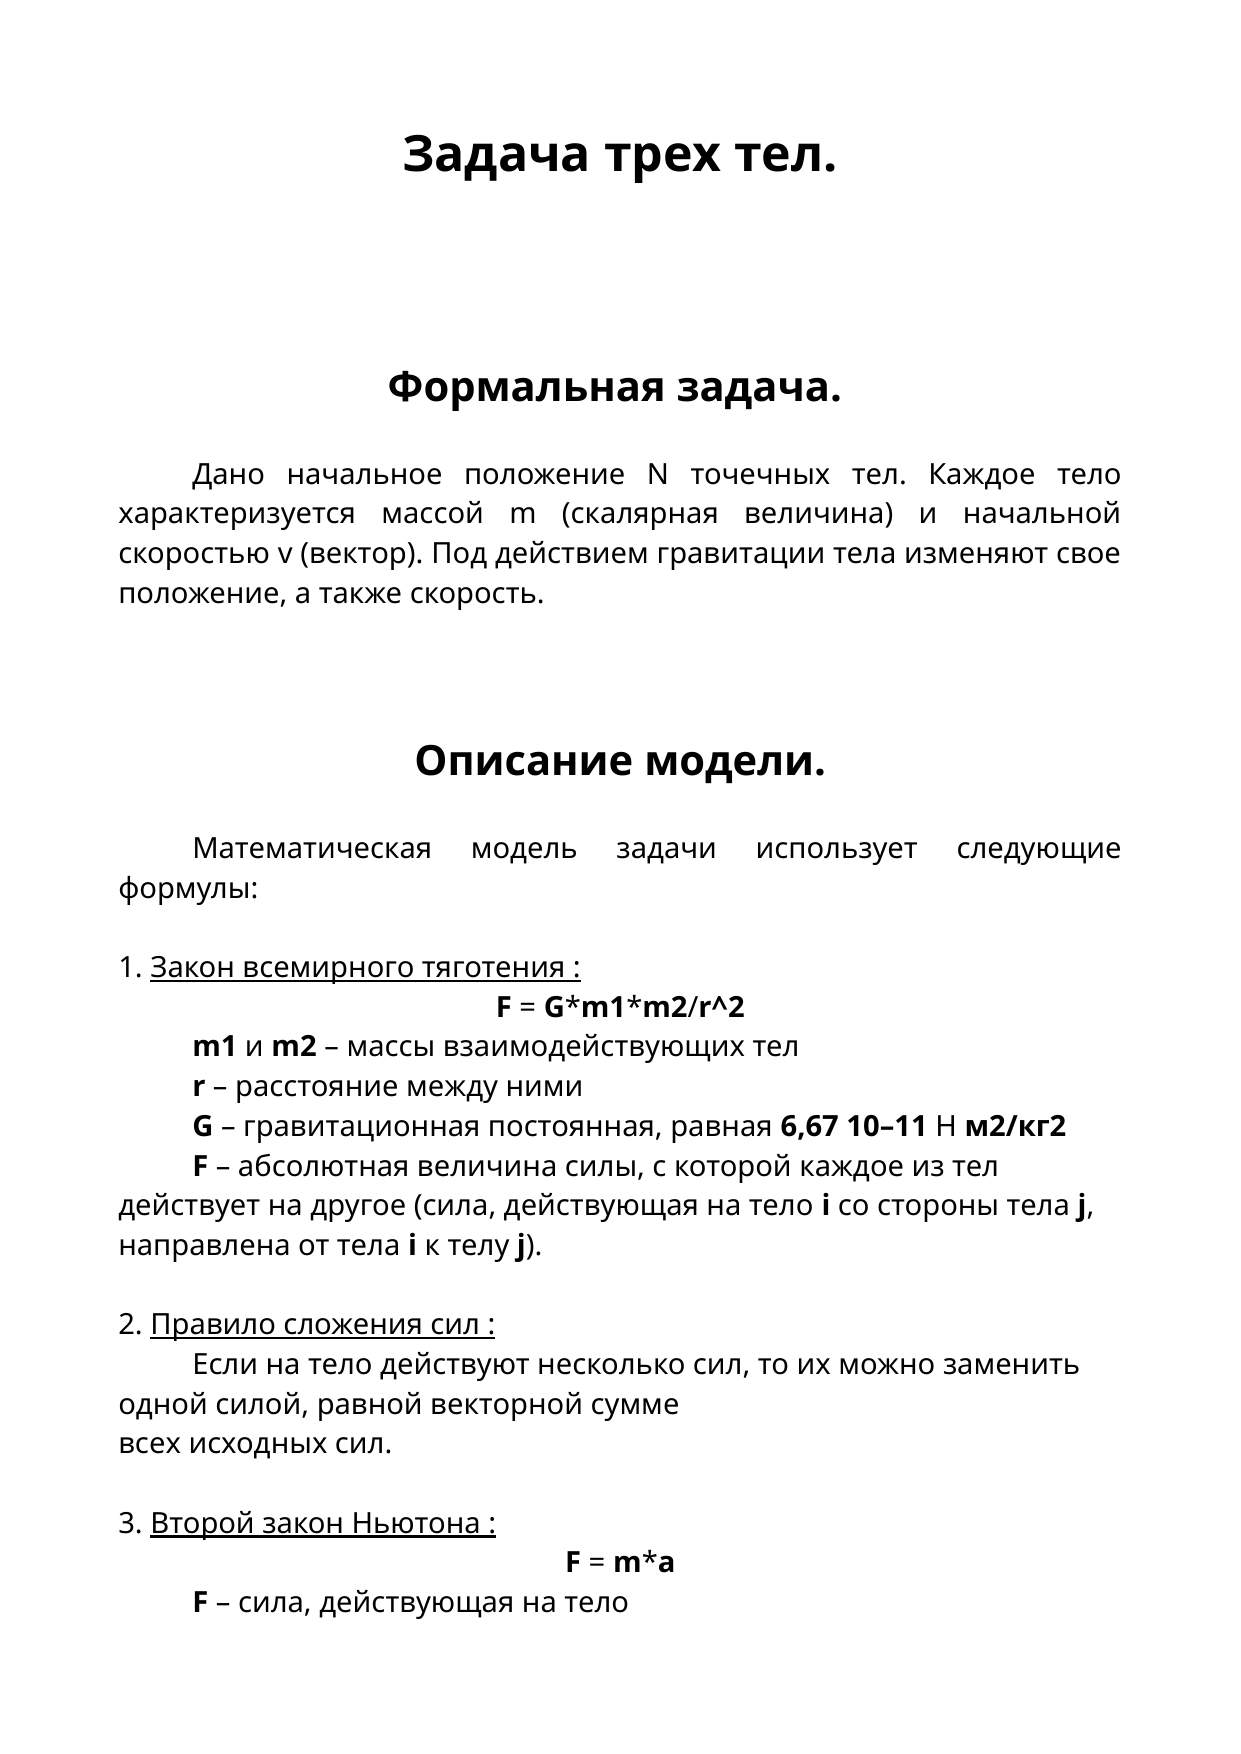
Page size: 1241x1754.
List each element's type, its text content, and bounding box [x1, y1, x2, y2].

text F – сила, действующая на тело [118, 1581, 1122, 1621]
text Формальная задача. [118, 357, 1122, 413]
text Если на тело действуют несколько сил, то их можно заменить одной силой, равной векторной сумме [118, 1343, 1122, 1423]
text F – абсолютная величина силы, с которой каждое из тел действует на другое (сила, действующая на тело i со стороны тела j, направлена от тела i к телу j). [118, 1145, 1122, 1264]
text Дано начальное положение N точечных тел. Каждое тело характеризуется массой m (скалярная величина) и начальной скоростью v (вектор). Под действием гравитации тела изменяют свое положение, а также скорость. [118, 453, 1122, 612]
text 2. Правило сложения сил : [118, 1303, 1122, 1343]
text F = G*m1*m2/r^2 [118, 986, 1122, 1026]
text Математическая модель задачи использует следующие формулы: [118, 827, 1122, 907]
text F = m*a [118, 1542, 1122, 1581]
text G – гравитационная постоянная, равная 6,67 10–11 Н м2/кг2 [118, 1105, 1122, 1145]
text Задача трех тел. [118, 118, 1122, 186]
text Описание модели. [118, 731, 1122, 788]
text 3. Второй закон Ньютона : [118, 1502, 1122, 1542]
text m1 и m2 – массы взаимодействующих тел [118, 1026, 1122, 1065]
text 1. Закон всемирного тяготения : [118, 946, 1122, 986]
text r – расстояние между ними [118, 1065, 1122, 1105]
text всех исходных сил. [118, 1423, 1122, 1462]
